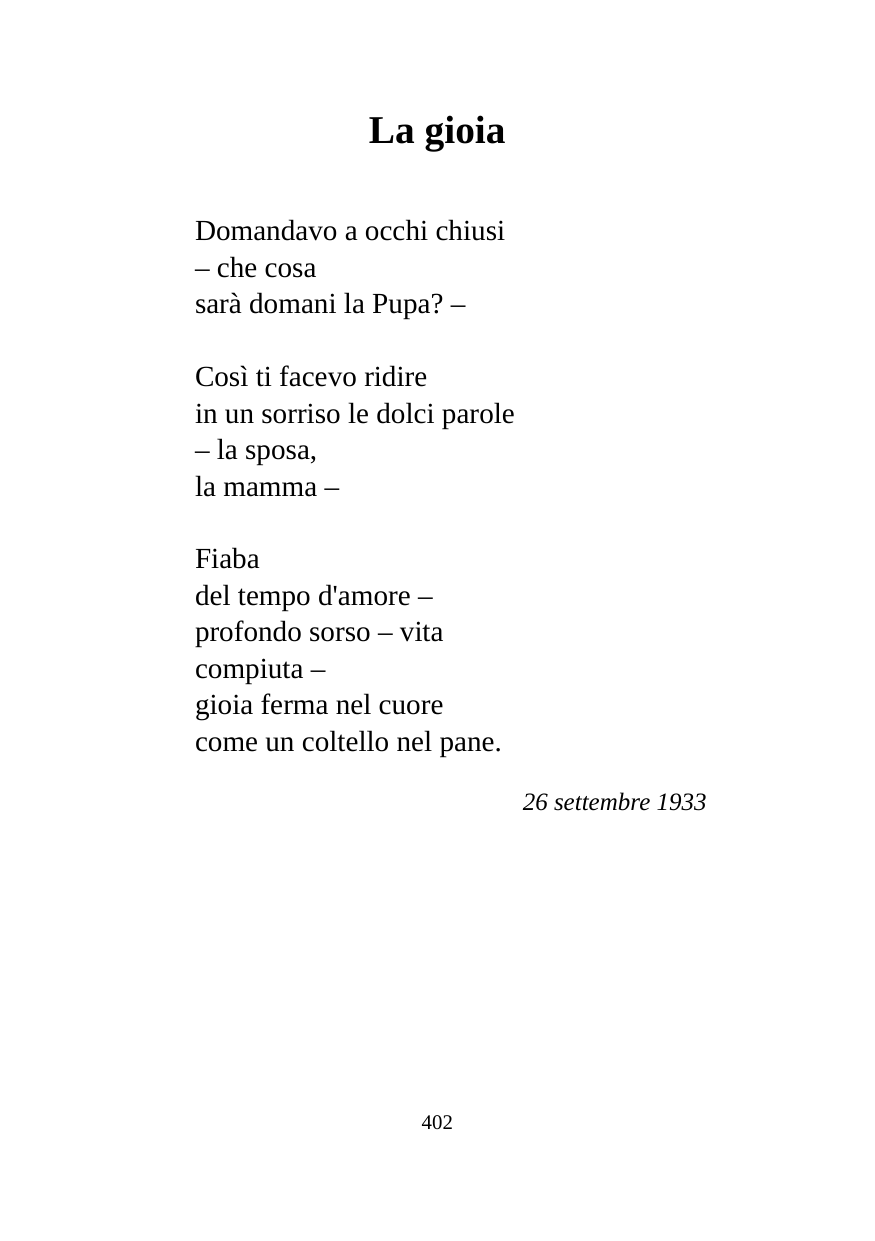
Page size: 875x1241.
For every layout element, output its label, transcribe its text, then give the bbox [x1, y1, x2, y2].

text gioia ferma nel cuore [195, 687, 768, 721]
text come un coltello nel pane. [195, 724, 768, 757]
text sarà domani la Pupa? – [195, 286, 768, 320]
text in un sorriso le dolci parole [195, 396, 768, 429]
text Così ti facevo ridire [195, 359, 768, 393]
text compiuta – [195, 651, 768, 684]
text – la sposa, [195, 432, 768, 466]
text Fiaba [195, 542, 768, 575]
text la mamma – [195, 469, 768, 502]
text profondo sorso – vita [195, 614, 768, 648]
text 26 settembre 1933 [106, 787, 709, 816]
text Domandavo a occhi chiusi [195, 213, 768, 247]
text del tempo d'amore – [195, 578, 768, 612]
text – che cosa [195, 250, 768, 283]
subtitle La gioia [106, 106, 768, 152]
